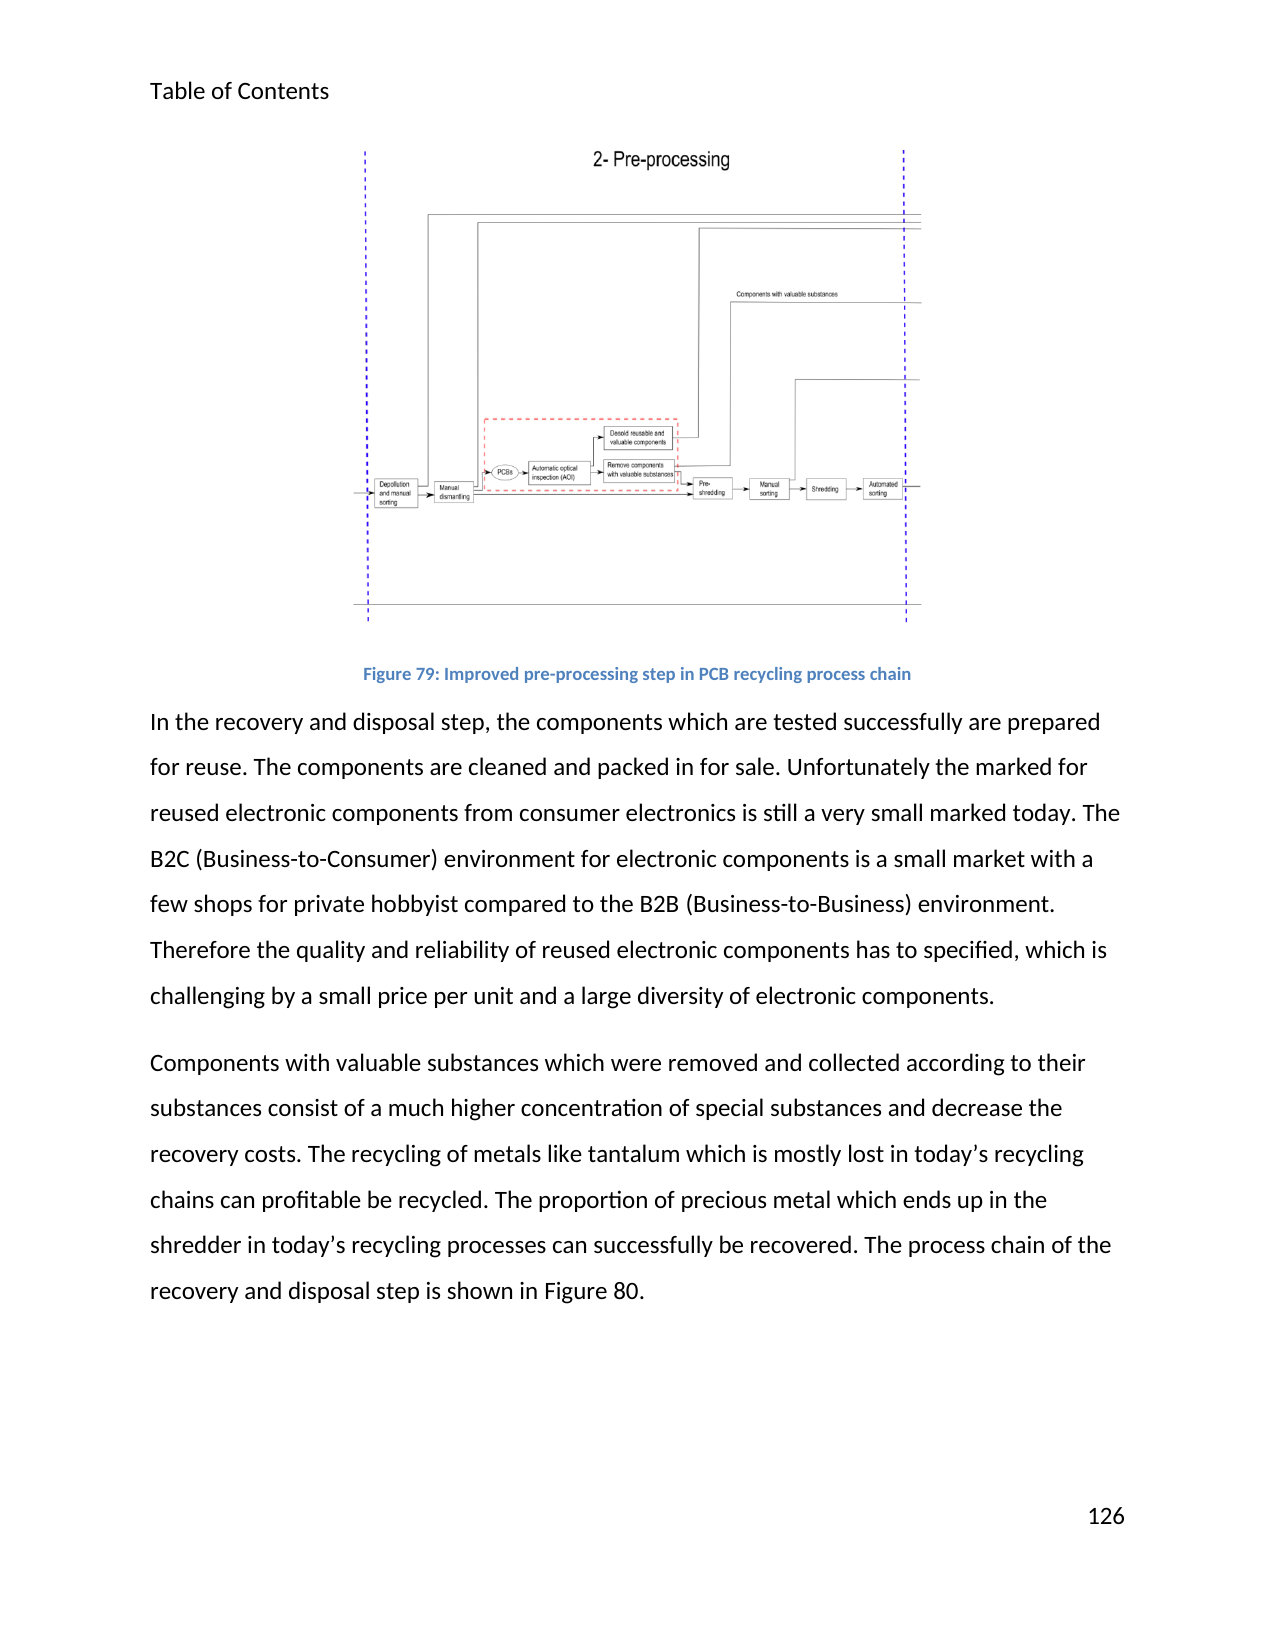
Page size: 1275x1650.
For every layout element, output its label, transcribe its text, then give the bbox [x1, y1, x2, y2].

text In the recovery and disposal step, the components which are tested successfully are prepared for reuse. The components are cleaned and packed in for sale. Unfortunately the marked for reused electronic components from consumer electronics is still a very small marked today. The B2C (Business-to-Consumer) environment for electronic components is a small market with a few shops for private hobbyist compared to the B2B (Business-to-Business) environment. Therefore the quality and reliability of reused electronic components has to specified, which is challenging by a small price per unit and a large diversity of electronic components. [150, 706, 1125, 1011]
text Figure 79: Improved pre-processing step in PCB recycling process chain [150, 662, 1125, 685]
text Components with valuable substances which were removed and collected according to their substances consist of a much higher concentration of special substances and decrease the recovery costs. The recycling of metals like tantalum which is mostly lost in today’s recycling chains can profitable be recycled. The proportion of precious metal which ends up in the shredder in today’s recycling processes can successfully be recovered. The process chain of the recovery and disposal step is shown in Figure 80. [150, 1047, 1125, 1306]
